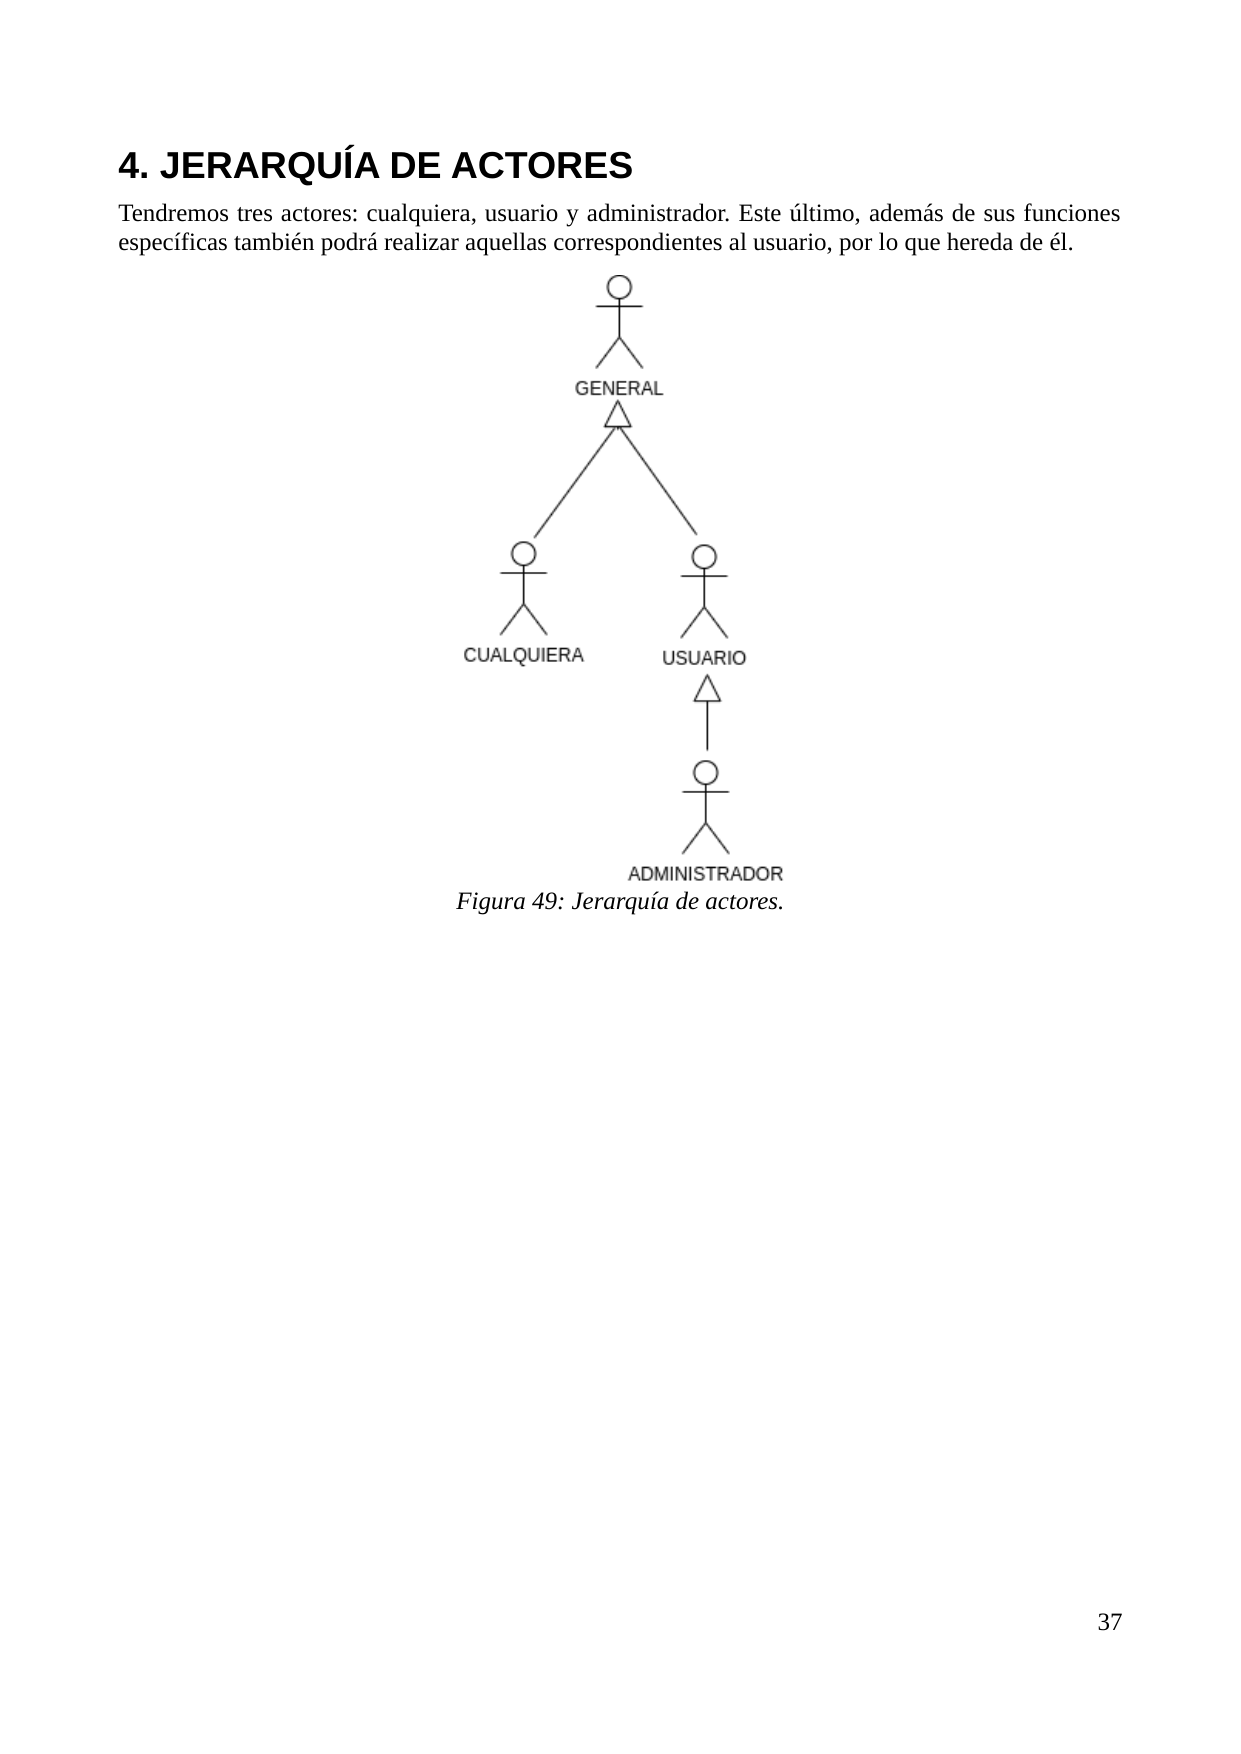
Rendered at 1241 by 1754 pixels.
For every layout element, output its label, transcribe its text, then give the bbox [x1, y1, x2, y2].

text Tendremos tres actores: cualquiera, usuario y administrador. Este último, además de sus funciones específicas también podrá realizar aquellas correspondientes al usuario, por lo que hereda de él. [118, 199, 1122, 256]
picture [463, 275, 784, 887]
subtitle 4. JERARQUÍA DE ACTORES [118, 143, 1122, 186]
text Figura 49: Jerarquía de actores. [418, 256, 822, 915]
